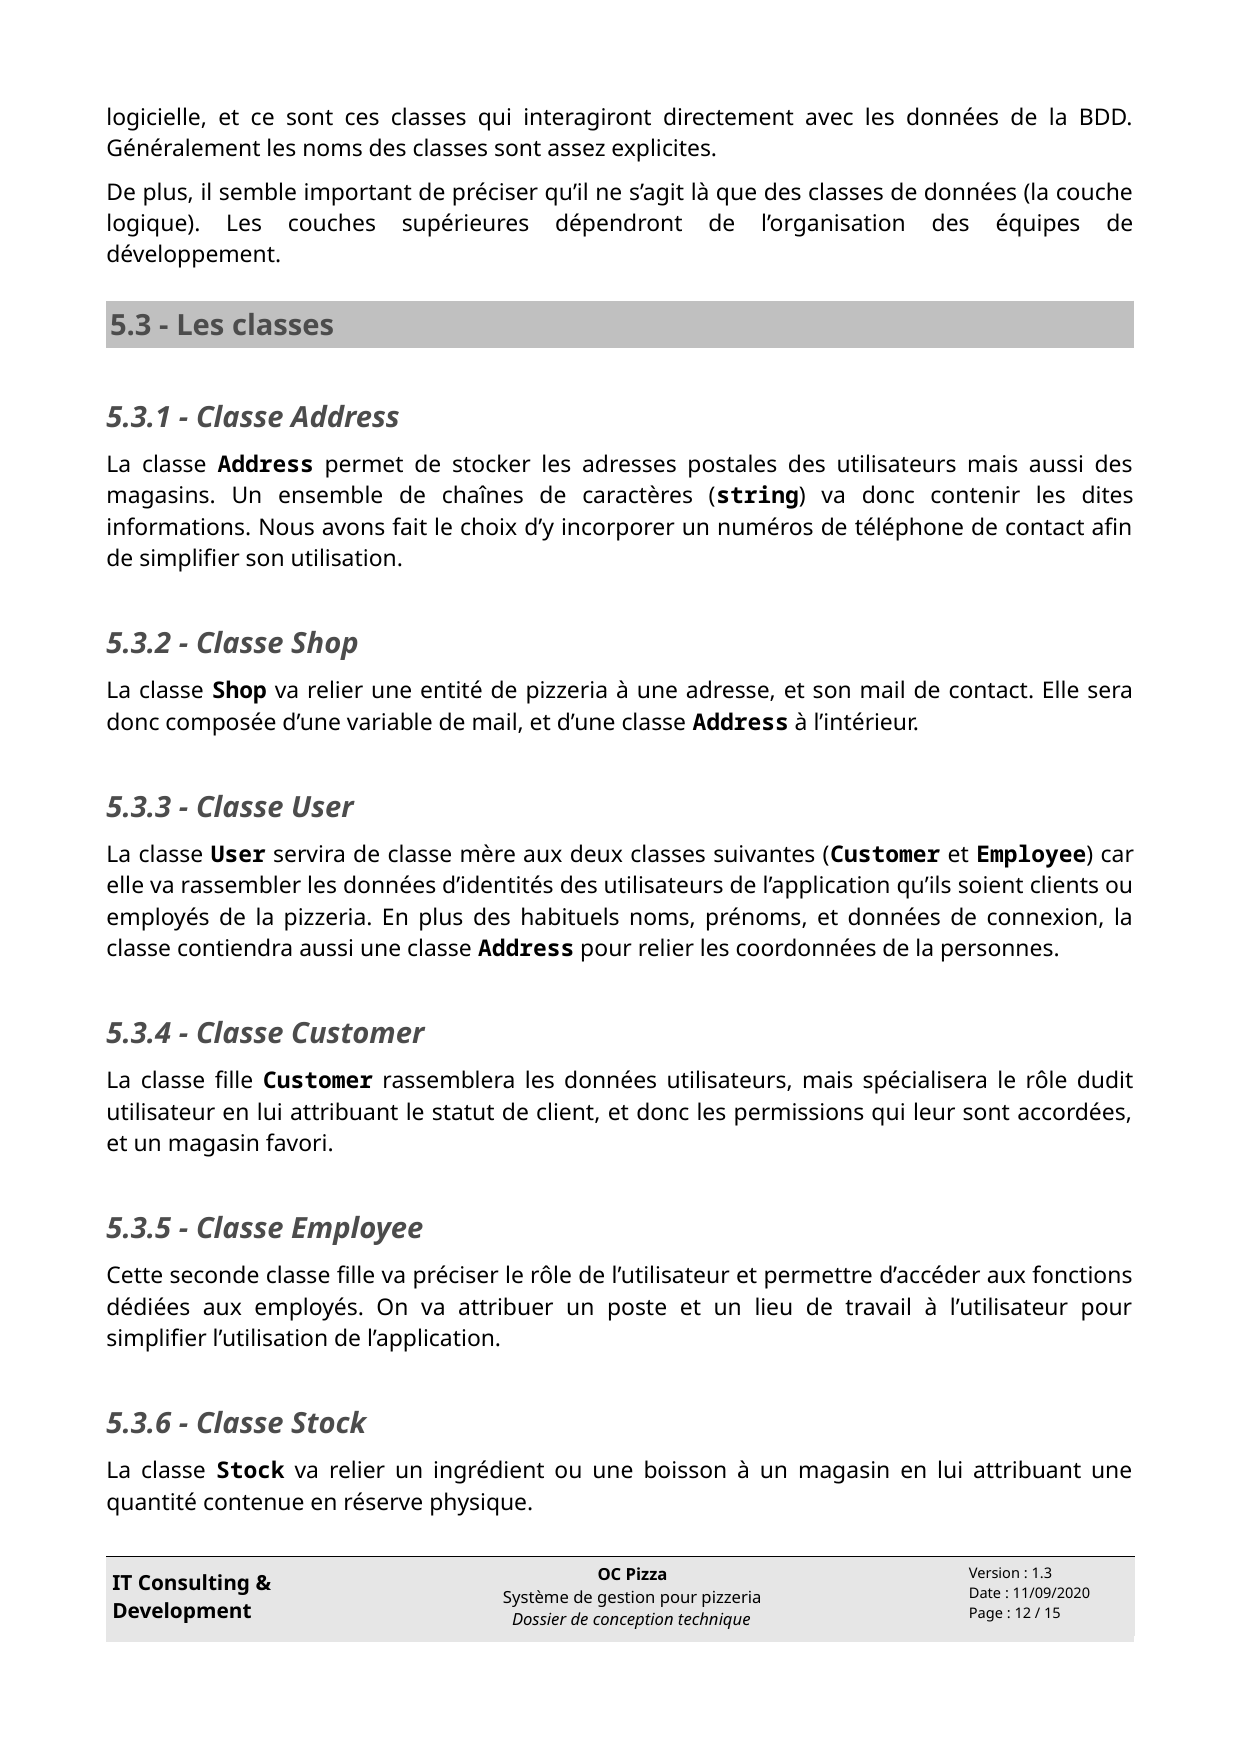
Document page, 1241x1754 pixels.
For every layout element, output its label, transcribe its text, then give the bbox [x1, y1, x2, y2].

text De plus, il semble important de préciser qu’il ne s’agit là que des classes de données (la couche logique). Les couches supérieures dépendront de l’organisation des équipes de développement. [106, 175, 1134, 269]
subtitle Les classes [107, 302, 1133, 347]
text La classe Address permet de stocker les adresses postales des utilisateurs mais aussi des magasins. Un ensemble de chaînes de caractères (string) va donc contenir les dites informations. Nous avons fait le choix d’y incorporer un numéros de téléphone de contact afin de simplifier son utilisation. [106, 448, 1134, 573]
text La classe Shop va relier une entité de pizzeria à une adresse, et son mail de contact. Elle sera donc composée d’une variable de mail, et d’une classe Address à l’intérieur. [106, 674, 1134, 737]
text Cette seconde classe fille va préciser le rôle de l’utilisateur et permettre d’accéder aux fonctions dédiées aux employés. On va attribuer un poste et un lieu de travail à l’utilisateur pour simplifier l’utilisation de l’application. [106, 1259, 1134, 1353]
text La classe User servira de classe mère aux deux classes suivantes (Customer et Employee) car elle va rassembler les données d’identités des utilisateurs de l’application qu’ils soient clients ou employés de la pizzeria. En plus des habituels noms, prénoms, et données de connexion, la classe contiendra aussi une classe Address pour relier les coordonnées de la personnes. [106, 838, 1134, 963]
subtitle Classe Stock [106, 1402, 1134, 1442]
text La classe Stock va relier un ingrédient ou une boisson à un magasin en lui attribuant une quantité contenue en réserve physique. [106, 1454, 1134, 1517]
subtitle Classe Customer [106, 1012, 1134, 1052]
subtitle Classe User [106, 786, 1134, 826]
text logicielle, et ce sont ces classes qui interagiront directement avec les données de la BDD. Généralement les noms des classes sont assez explicites. [106, 100, 1134, 163]
text La classe fille Customer rassemblera les données utilisateurs, mais spécialisera le rôle dudit utilisateur en lui attribuant le statut de client, et donc les permissions qui leur sont accordées, et un magasin favori. [106, 1064, 1134, 1158]
subtitle Classe Address [106, 396, 1134, 436]
subtitle Classe Employee [106, 1207, 1134, 1247]
subtitle Classe Shop [106, 622, 1134, 662]
